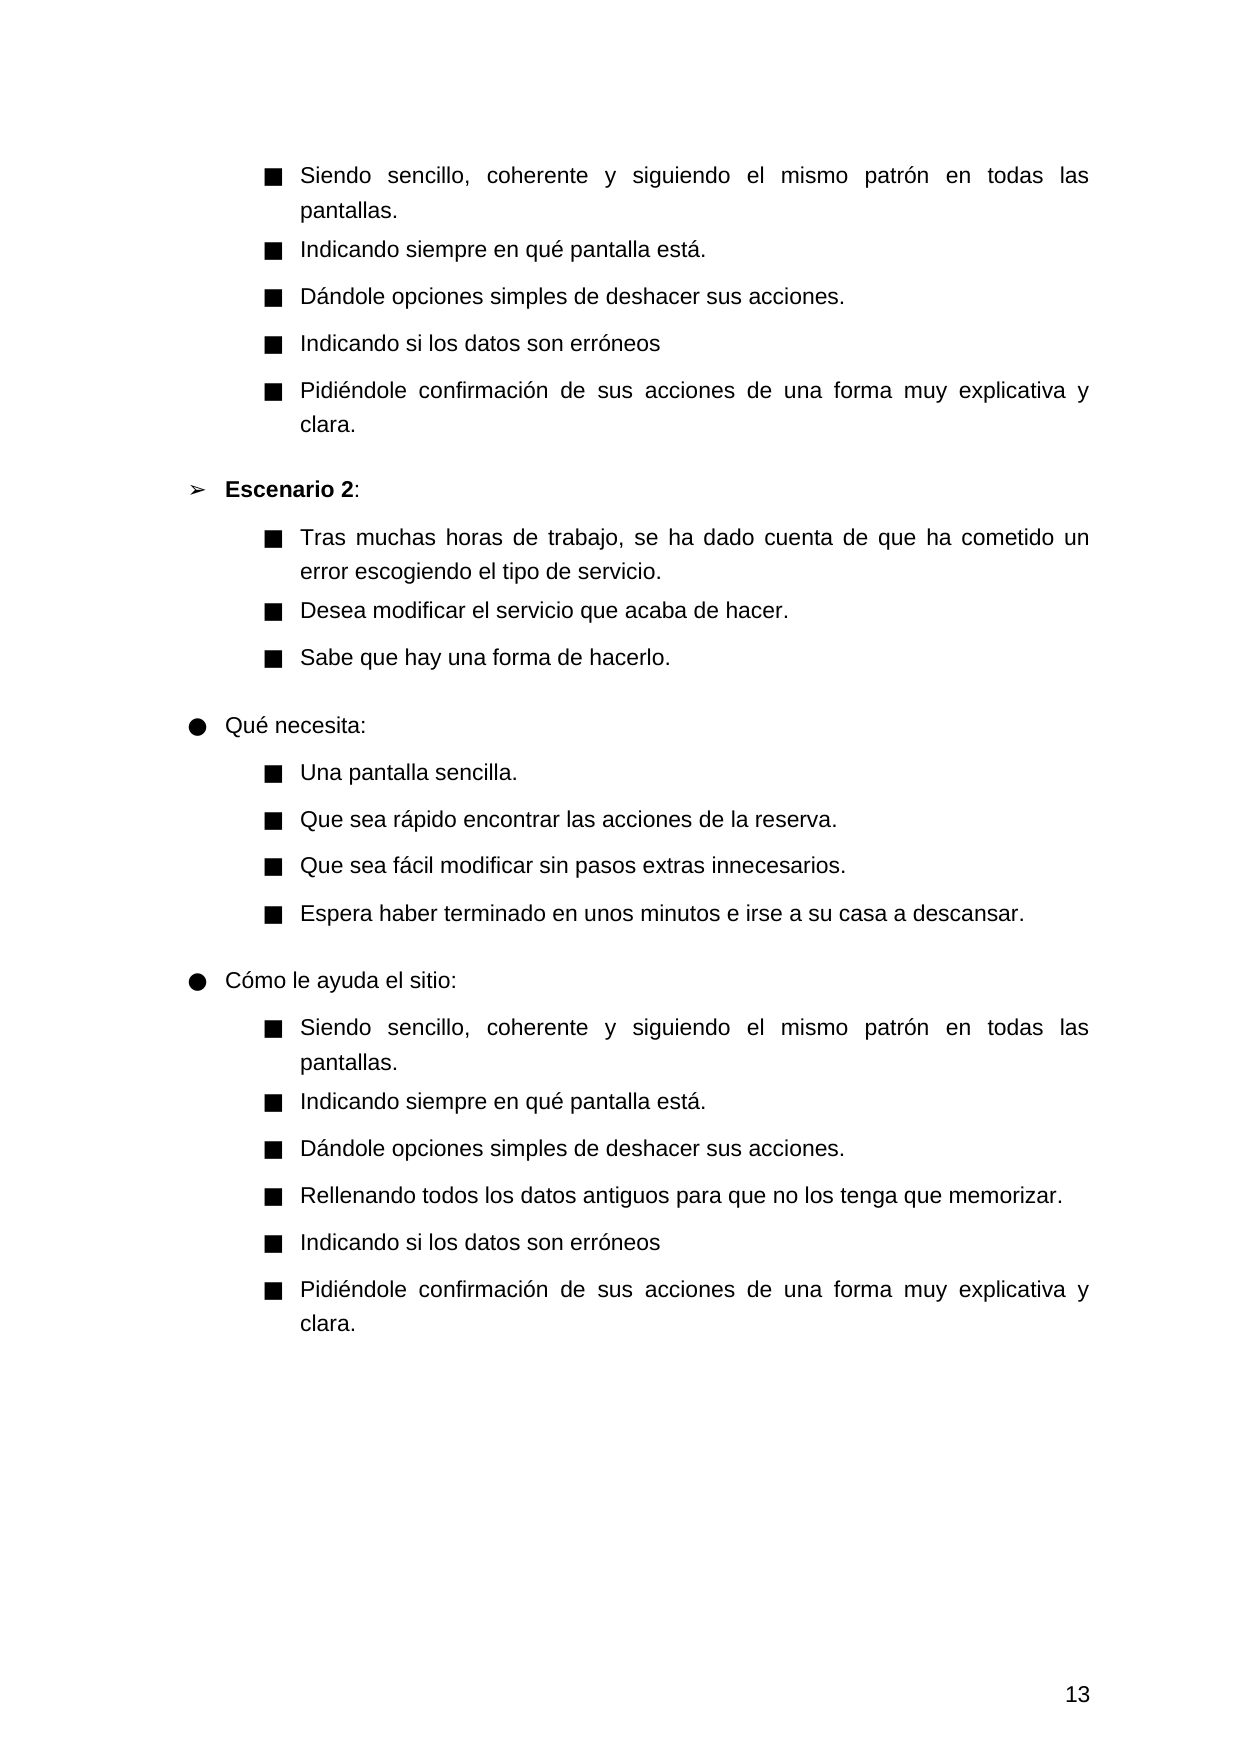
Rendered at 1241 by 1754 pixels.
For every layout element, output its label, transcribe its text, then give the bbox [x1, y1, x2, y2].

list Siendo sencillo, coherente y siguiendo el mismo patrón en todas las pantallas. [262, 1002, 1090, 1075]
list Una pantalla sencilla. [262, 746, 1090, 793]
list Siendo sencillo, coherente y siguiendo el mismo patrón en todas las pantallas. [262, 150, 1090, 223]
list Qué necesita: [187, 699, 1090, 746]
list Desea modificar el servicio que acaba de hacer. [262, 584, 1090, 631]
list Indicando siempre en qué pantalla está. [262, 223, 1090, 270]
list Que sea fácil modificar sin pasos extras innecesarios. [262, 840, 1090, 887]
list Cómo le ayuda el sitio: [187, 955, 1090, 1002]
list Rellenando todos los datos antiguos para que no los tenga que memorizar. [262, 1169, 1090, 1216]
list Indicando si los datos son erróneos [262, 1216, 1090, 1263]
list Dándole opciones simples de deshacer sus acciones. [262, 1122, 1090, 1169]
list Sabe que hay una forma de hacerlo. [262, 631, 1090, 678]
list Pidiéndole confirmación de sus acciones de una forma muy explicativa y clara. [262, 364, 1090, 438]
list Dándole opciones simples de deshacer sus acciones. [262, 270, 1090, 317]
list Indicando siempre en qué pantalla está. [262, 1075, 1090, 1122]
list Tras muchas horas de trabajo, se ha dado cuenta de que ha cometido un error escogiendo el tipo de servicio. [262, 511, 1090, 584]
list Que sea rápido encontrar las acciones de la reserva. [262, 793, 1090, 840]
list Espera haber terminado en unos minutos e irse a su casa a descansar. [262, 887, 1090, 934]
list Indicando si los datos son erróneos [262, 317, 1090, 364]
list Escenario 2: [187, 464, 1090, 511]
list Pidiéndole confirmación de sus acciones de una forma muy explicativa y clara. [262, 1263, 1090, 1336]
